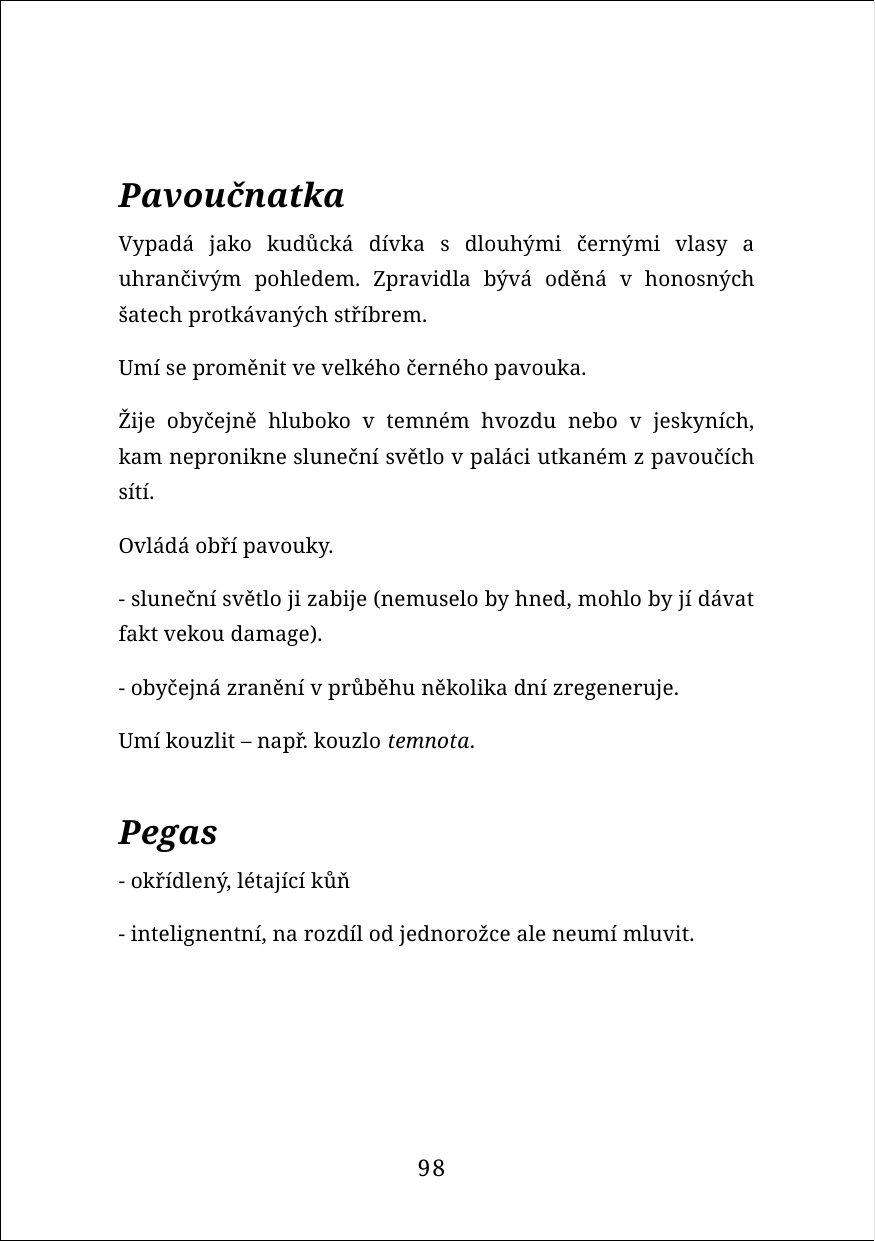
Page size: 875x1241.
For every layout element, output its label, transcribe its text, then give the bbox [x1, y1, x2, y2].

text - intelignentní, na rozdíl od jednorožce ale neumí mluvit. [118, 919, 756, 948]
text - obyčejná zranění v průběhu několika dní zregeneruje. [118, 673, 756, 701]
subtitle Pavoučnatka [118, 172, 756, 217]
text Vypadá jako kudůcká dívka s dlouhými černými vlasy a uhrančivým pohledem. Zpravidla bývá oděná v honosných šatech protkávaných stříbrem. [118, 229, 756, 328]
text Žije obyčejně hluboko v temném hvozdu nebo v jeskyních, kam nepronikne sluneční světlo v paláci utkaném z pavoučích sítí. [118, 406, 756, 506]
text Umí se proměnit ve velkého černého pavouka. [118, 353, 756, 382]
text Umí kouzlit – např. kouzlo temnota. [118, 726, 756, 754]
text - sluneční světlo ji zabije (nemuselo by hned, mohlo by jí dávat fakt vekou damage). [118, 584, 756, 648]
text Ovládá obří pavouky. [118, 531, 756, 559]
subtitle Pegas [118, 809, 756, 854]
text - okřídlený, létající kůň [118, 866, 756, 894]
